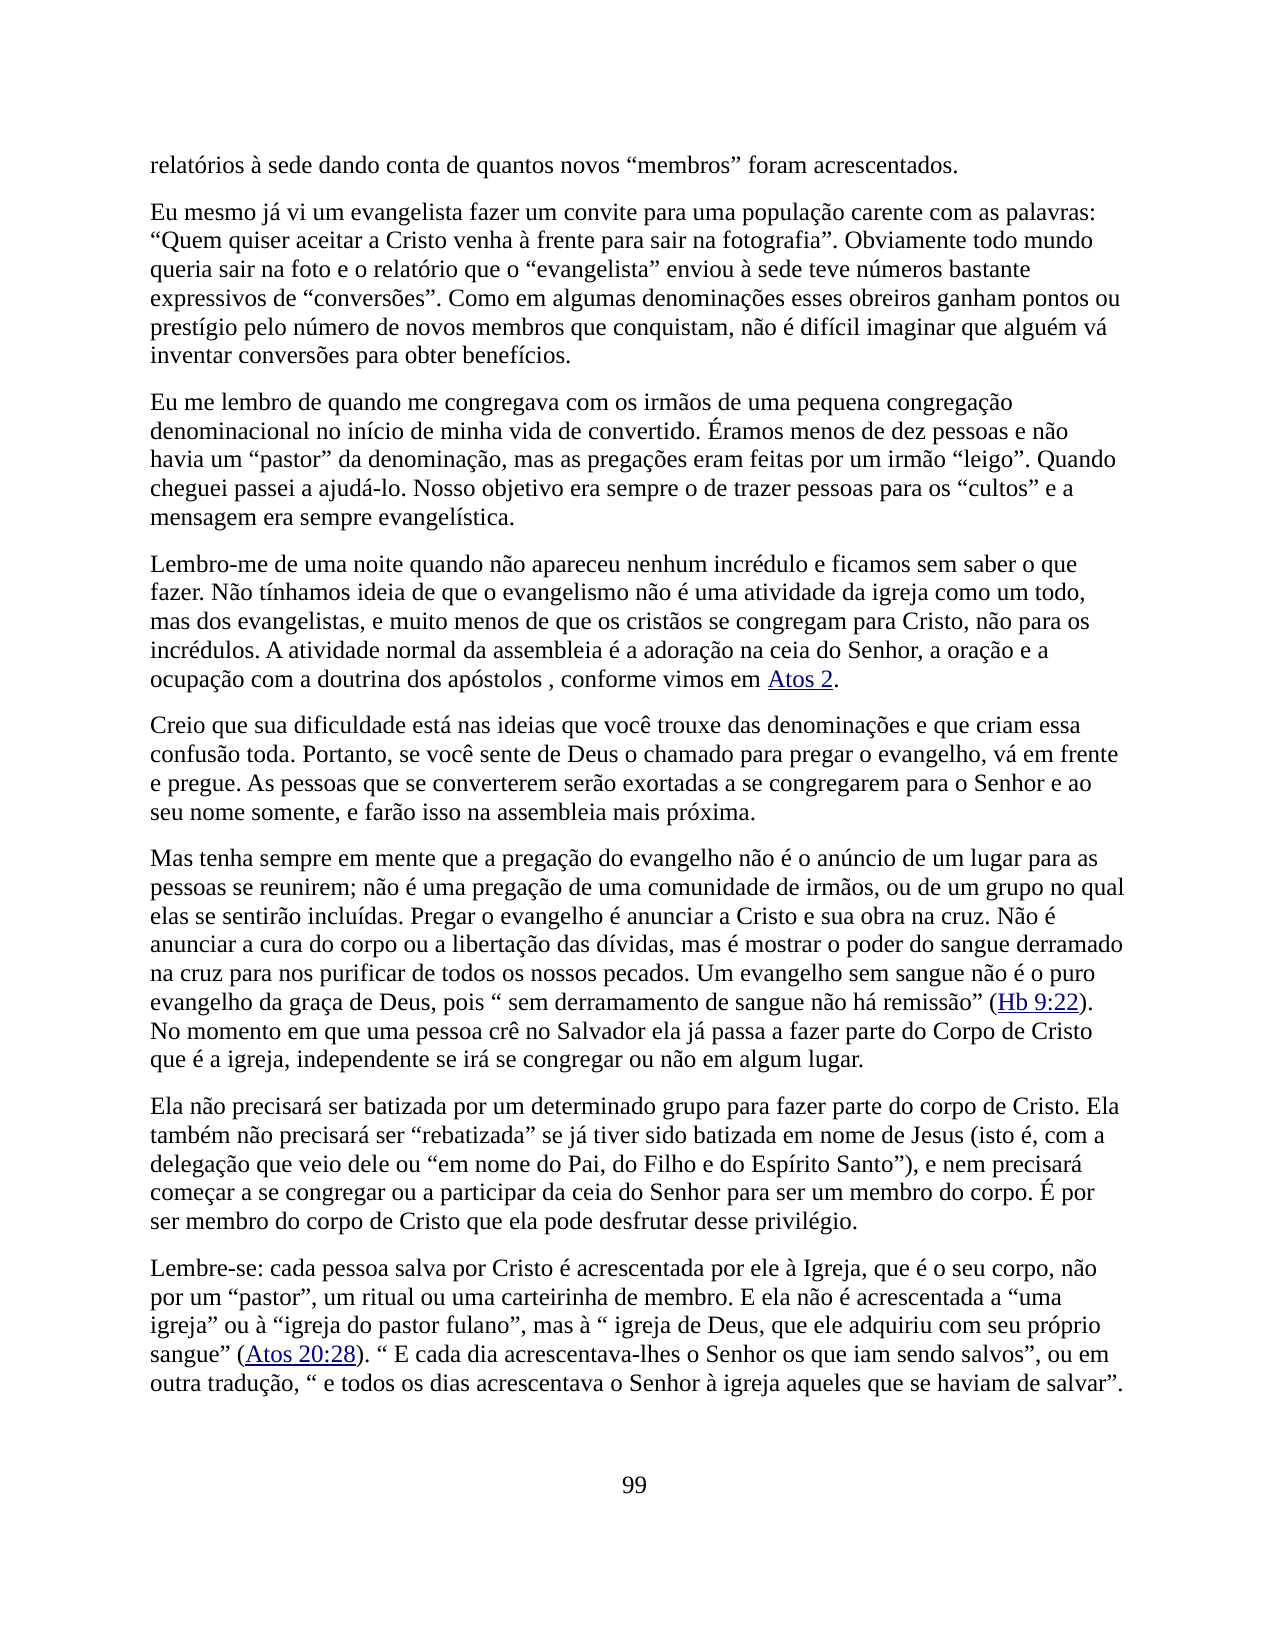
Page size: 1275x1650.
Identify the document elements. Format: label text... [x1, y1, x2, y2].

text Eu me lembro de quando me congregava com os irmãos de uma pequena congregação denominacional no início de minha vida de convertido. Éramos menos de dez pessoas e não havia um “pastor” da denominação, mas as pregações eram feitas por um irmão “leigo”. Quando cheguei passei a ajudá-lo. Nosso objetivo era sempre o de trazer pessoas para os “cultos” e a mensagem era sempre evangelística. [150, 387, 1125, 531]
text Lembro-me de uma noite quando não apareceu nenhum incrédulo e ficamos sem saber o que fazer. Não tínhamos ideia de que o evangelismo não é uma atividade da igreja como um todo, mas dos evangelistas, e muito menos de que os cristãos se congregam para Cristo, não para os incrédulos. A atividade normal da assembleia é a adoração na ceia do Senhor, a oração e a ocupação com a doutrina dos apóstolos , conforme vimos em Atos 2. [150, 549, 1125, 692]
text Eu mesmo já vi um evangelista fazer um convite para uma população carente com as palavras: “Quem quiser aceitar a Cristo venha à frente para sair na fotografia”. Obviamente todo mundo queria sair na foto e o relatório que o “evangelista” enviou à sede teve números bastante expressivos de “conversões”. Como em algumas denominações esses obreiros ganham pontos ou prestígio pelo número de novos membros que conquistam, não é difícil imaginar que alguém vá inventar conversões para obter benefícios. [150, 197, 1125, 369]
text Lembre-se: cada pessoa salva por Cristo é acrescentada por ele à Igreja, que é o seu corpo, não por um “pastor”, um ritual ou uma carteirinha de membro. E ela não é acrescentada a “uma igreja” ou à “igreja do pastor fulano”, mas à “ igreja de Deus, que ele adquiriu com seu próprio sangue” (Atos 20:28). “ E cada dia acrescentava-lhes o Senhor os que iam sendo salvos”, ou em outra tradução, “ e todos os dias acrescentava o Senhor à igreja aqueles que se haviam de salvar”. [150, 1253, 1125, 1397]
text Creio que sua dificuldade está nas ideias que você trouxe das denominações e que criam essa confusão toda. Portanto, se você sente de Deus o chamado para pregar o evangelho, vá em frente e pregue. As pessoas que se converterem serão exortadas a se congregarem para o Senhor e ao seu nome somente, e farão isso na assembleia mais próxima. [150, 710, 1125, 825]
text relatórios à sede dando conta de quantos novos “membros” foram acrescentados. [150, 150, 1125, 179]
text Ela não precisará ser batizada por um determinado grupo para fazer parte do corpo de Cristo. Ela também não precisará ser “rebatizada” se já tiver sido batizada em nome de Jesus (isto é, com a delegação que veio dele ou “em nome do Pai, do Filho e do Espírito Santo”), e nem precisará começar a se congregar ou a participar da ceia do Senhor para ser um membro do corpo. É por ser membro do corpo de Cristo que ela pode desfrutar desse privilégio. [150, 1091, 1125, 1235]
text Mas tenha sempre em mente que a pregação do evangelho não é o anúncio de um lugar para as pessoas se reunirem; não é uma pregação de uma comunidade de irmãos, ou de um grupo no qual elas se sentirão incluídas. Pregar o evangelho é anunciar a Cristo e sua obra na cruz. Não é anunciar a cura do corpo ou a libertação das dívidas, mas é mostrar o poder do sangue derramado na cruz para nos purificar de todos os nossos pecados. Um evangelho sem sangue não é o puro evangelho da graça de Deus, pois “ sem derramamento de sangue não há remissão” (Hb 9:22). No momento em que uma pessoa crê no Salvador ela já passa a fazer parte do Corpo de Cristo que é a igreja, independente se irá se congregar ou não em algum lugar. [150, 843, 1125, 1073]
